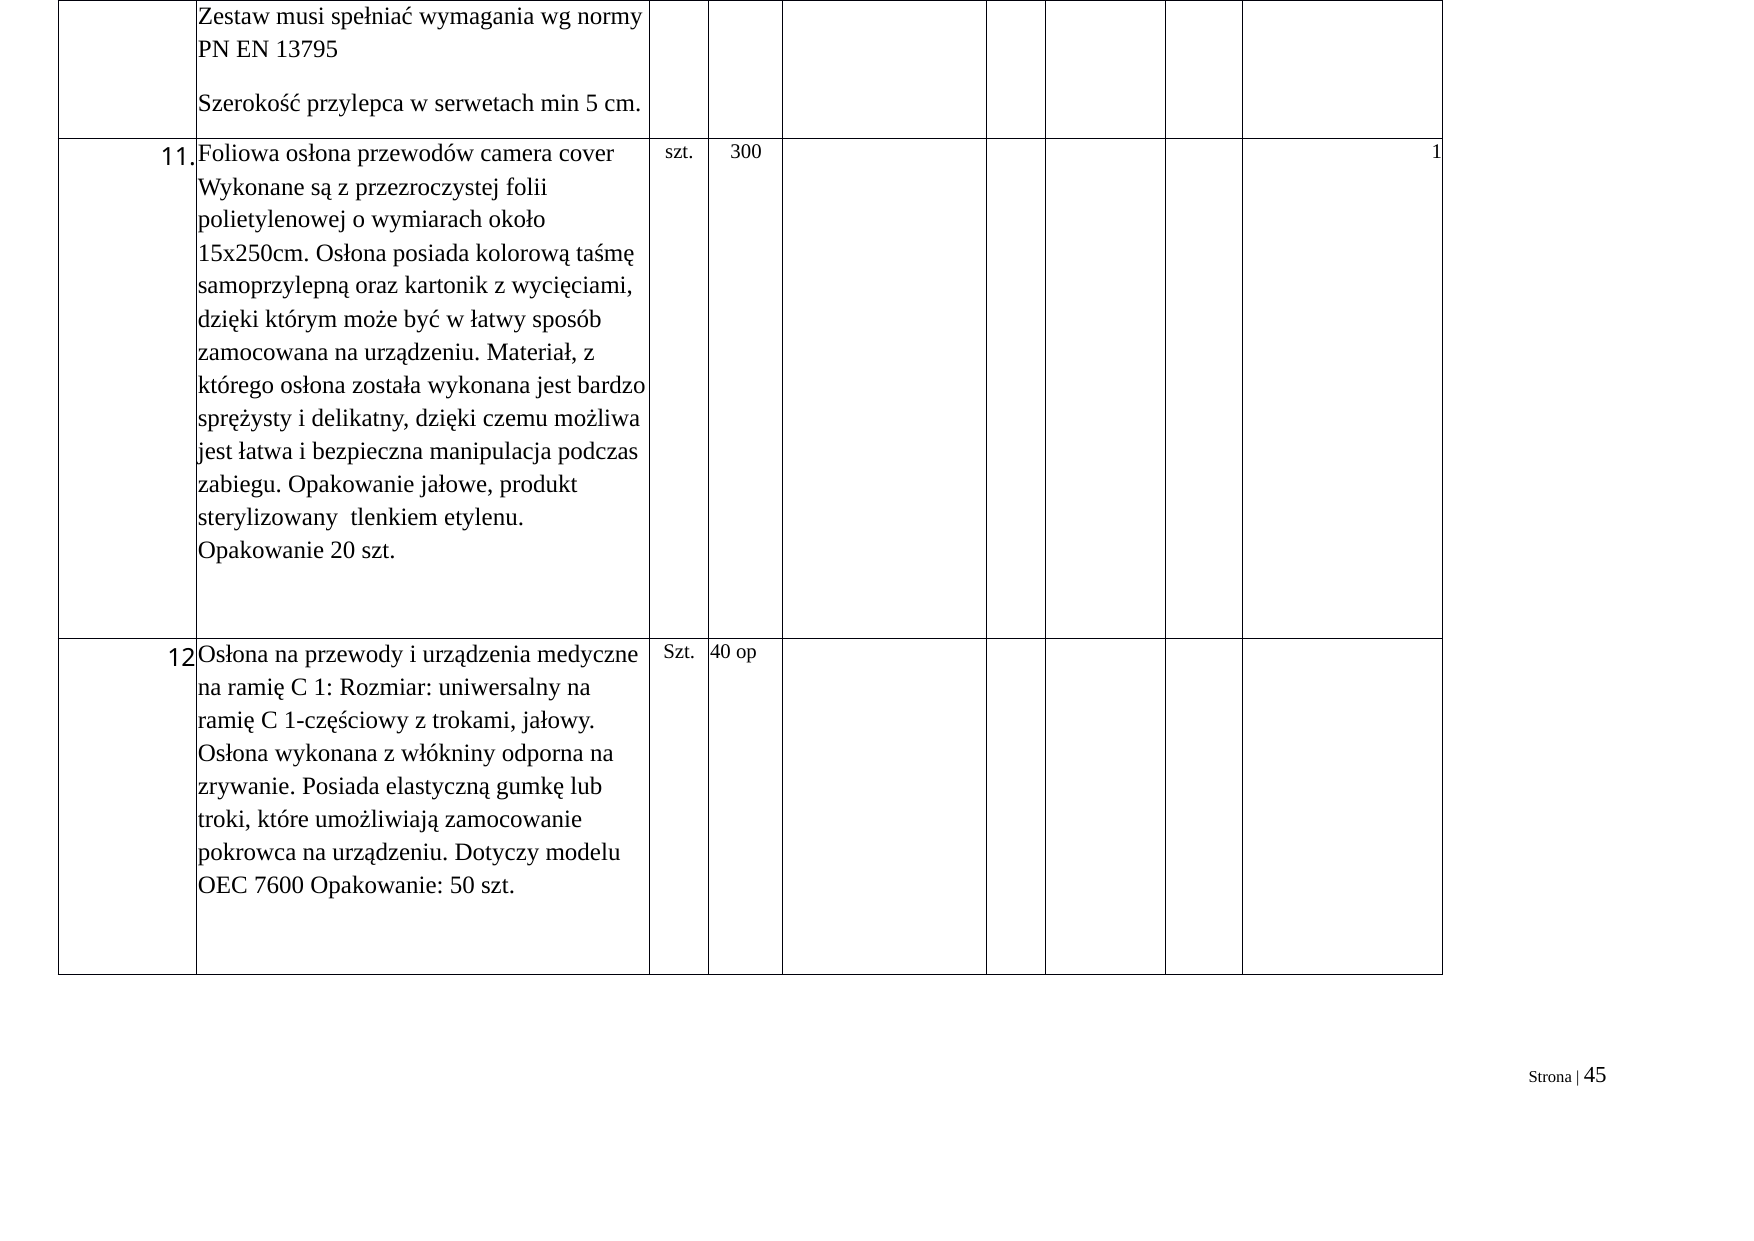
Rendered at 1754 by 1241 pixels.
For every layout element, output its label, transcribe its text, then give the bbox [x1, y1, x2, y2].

table_cell [783, 139, 986, 638]
table_cell [1046, 1, 1165, 137]
table_cell [1166, 139, 1242, 638]
table_cell [59, 1, 196, 137]
table_cell [987, 1, 1045, 137]
table_cell [783, 1, 986, 137]
table_cell [783, 639, 986, 974]
table_cell Foliowa osłona przewodów camera cover Wykonane są z przezroczystej folii polietylenowej o wymiarach około 15x250cm. Osłona posiada kolorową taśmę samoprzylepną oraz kartonik z wycięciami, dzięki którym może być w łatwy sposób zamocowana na urządzeniu. Materiał, z którego osłona została wykonana jest bardzo sprężysty i delikatny, dzięki czemu możliwa jest łatwa i bezpieczna manipulacja podczas zabiegu. Opakowanie jałowe, produkt sterylizowany tlenkiem etylenu. Opakowanie 20 szt. [197, 139, 649, 638]
table_cell 11. [59, 139, 196, 638]
table_cell [987, 639, 1045, 974]
table_cell [1046, 639, 1165, 974]
table_cell [1243, 639, 1442, 974]
table_cell 1 [1243, 139, 1442, 638]
table_cell Osłona na przewody i urządzenia medyczne na ramię C 1: Rozmiar: uniwersalny na ramię C 1-częściowy z trokami, jałowy. Osłona wykonana z włókniny odporna na zrywanie. Posiada elastyczną gumkę lub troki, które umożliwiają zamocowanie pokrowca na urządzeniu. Dotyczy modelu OEC 7600 Opakowanie: 50 szt. [197, 639, 649, 974]
table_cell 40 op [709, 639, 782, 974]
table_cell [1166, 1, 1242, 137]
table_cell [709, 1, 782, 137]
table_cell szt. [650, 139, 708, 638]
table_cell [1166, 639, 1242, 974]
table_cell 12 [59, 639, 196, 974]
table_cell [987, 139, 1045, 638]
table_cell Szt. [650, 639, 708, 974]
table_cell [1046, 139, 1165, 638]
table_cell 300 [709, 139, 782, 638]
table_cell Zestaw musi spełniać wymagania wg normy PN EN 13795 Szerokość przylepca w serwetach min 5 cm. [197, 1, 649, 137]
table_cell [1243, 1, 1442, 137]
table_cell [650, 1, 708, 137]
